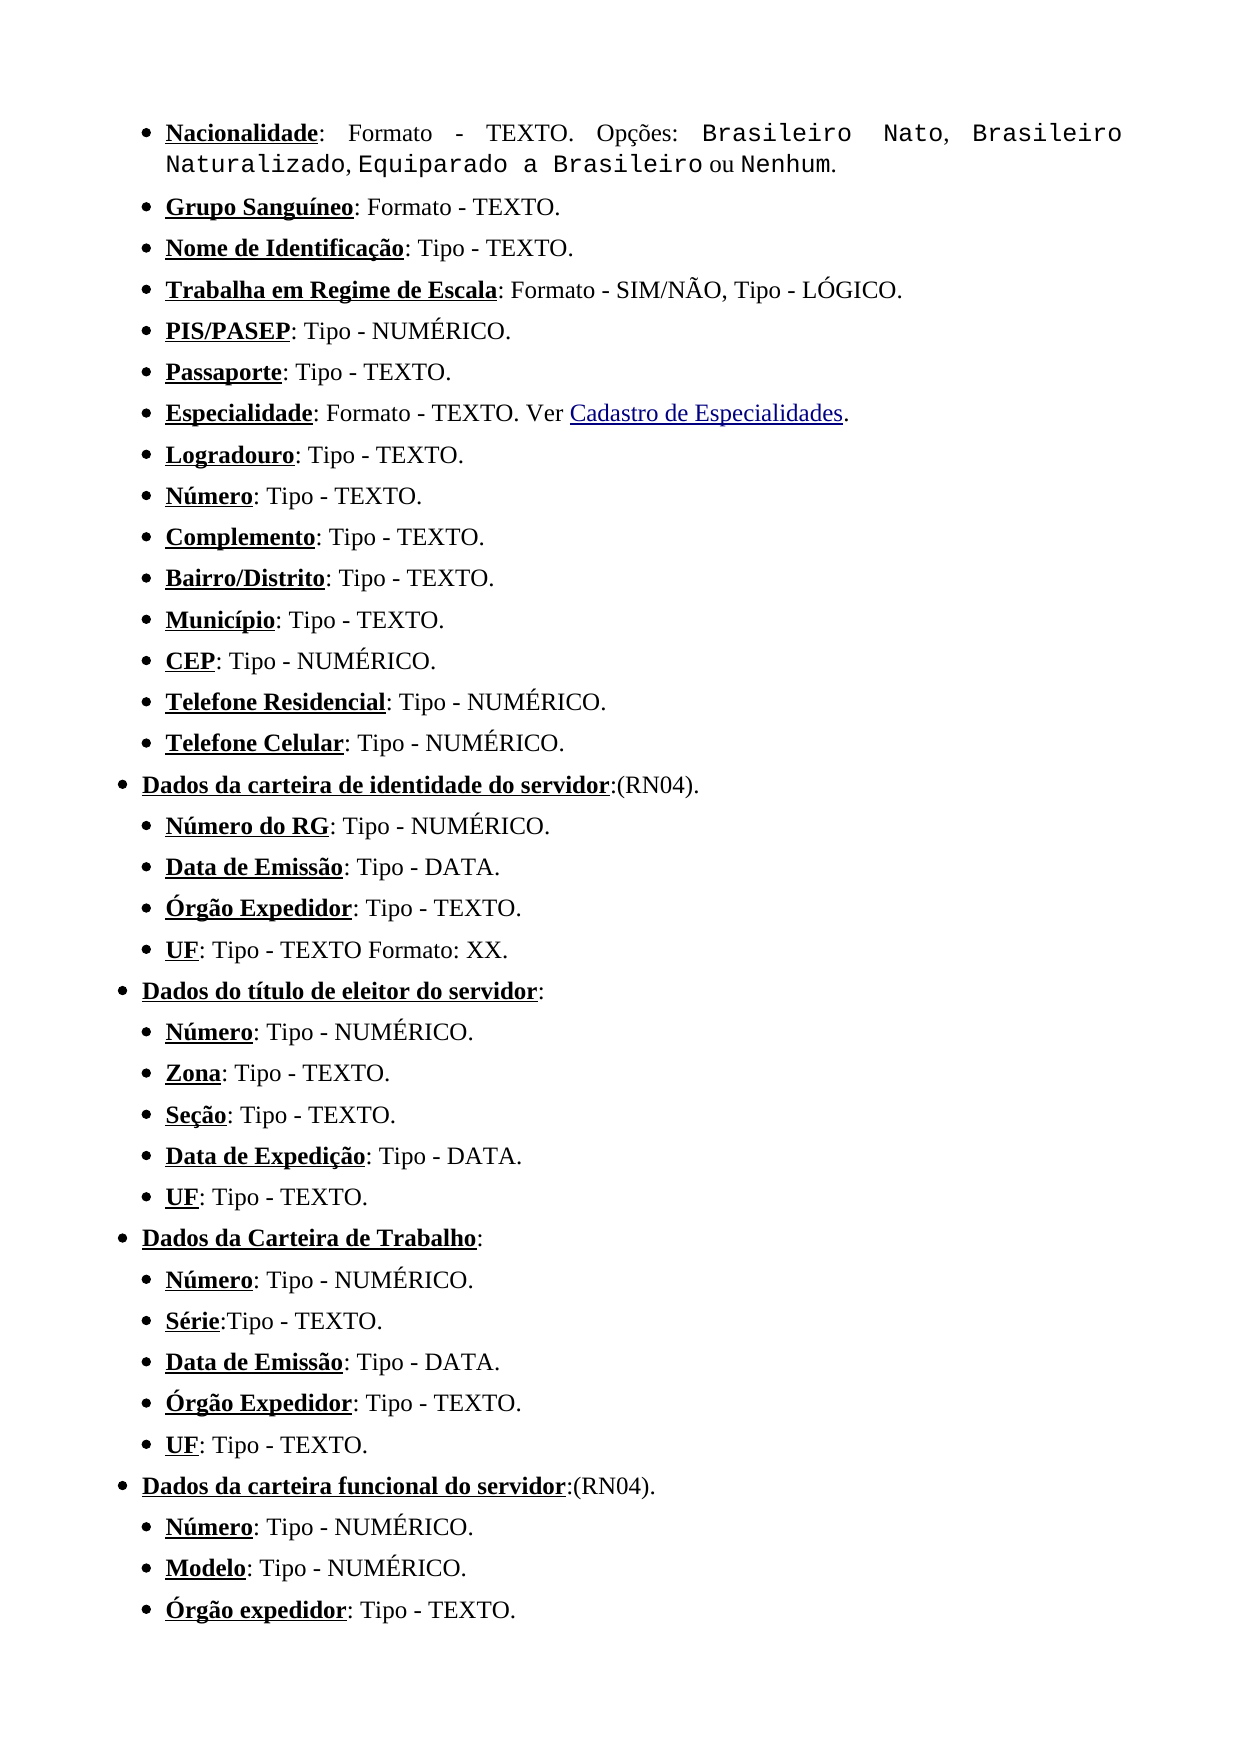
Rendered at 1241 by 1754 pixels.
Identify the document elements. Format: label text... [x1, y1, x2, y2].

list UF: Tipo - TEXTO Formato: XX. [142, 935, 1122, 963]
list Dados da carteira funcional do servidor:(RN04). [118, 1471, 1122, 1500]
list Zona: Tipo - TEXTO. [142, 1058, 1122, 1087]
list Nome de Identificação: Tipo - TEXTO. [142, 233, 1122, 262]
list Número do RG: Tipo - NUMÉRICO. [142, 811, 1122, 840]
list Série:Tipo - TEXTO. [142, 1306, 1122, 1335]
list Número: Tipo - NUMÉRICO. [142, 1512, 1122, 1541]
list Órgão Expedidor: Tipo - TEXTO. [142, 1388, 1122, 1417]
list CEP: Tipo - NUMÉRICO. [142, 646, 1122, 675]
list Telefone Residencial: Tipo - NUMÉRICO. [142, 687, 1122, 716]
list Seção: Tipo - TEXTO. [142, 1100, 1122, 1128]
list Dados do título de eleitor do servidor: [118, 976, 1122, 1005]
list UF: Tipo - TEXTO. [142, 1182, 1122, 1211]
list Trabalha em Regime de Escala: Formato - SIM/NÃO, Tipo - LÓGICO. [142, 275, 1122, 303]
list Grupo Sanguíneo: Formato - TEXTO. [142, 192, 1122, 221]
list Bairro/Distrito: Tipo - TEXTO. [142, 563, 1122, 592]
list Dados da carteira de identidade do servidor:(RN04). [118, 770, 1122, 798]
list Data de Emissão: Tipo - DATA. [142, 1347, 1122, 1376]
list PIS/PASEP: Tipo - NUMÉRICO. [142, 316, 1122, 345]
list Número: Tipo - NUMÉRICO. [142, 1017, 1122, 1046]
list Especialidade: Formato - TEXTO. Ver Cadastro de Especialidades. [142, 398, 1122, 427]
list Passaporte: Tipo - TEXTO. [142, 357, 1122, 386]
list Data de Expedição: Tipo - DATA. [142, 1141, 1122, 1170]
list Dados da Carteira de Trabalho: [118, 1223, 1122, 1252]
list Telefone Celular: Tipo - NUMÉRICO. [142, 728, 1122, 757]
list Logradouro: Tipo - TEXTO. [142, 440, 1122, 468]
list Data de Emissão: Tipo - DATA. [142, 852, 1122, 881]
list Município: Tipo - TEXTO. [142, 605, 1122, 633]
list Complemento: Tipo - TEXTO. [142, 522, 1122, 551]
list UF: Tipo - TEXTO. [142, 1430, 1122, 1458]
list Número: Tipo - NUMÉRICO. [142, 1265, 1122, 1293]
list Órgão expedidor: Tipo - TEXTO. [142, 1595, 1122, 1623]
list Número: Tipo - TEXTO. [142, 481, 1122, 510]
list Órgão Expedidor: Tipo - TEXTO. [142, 893, 1122, 922]
list Nacionalidade: Formato - TEXTO. Opções: Brasileiro Nato, Brasileiro Naturalizado, Equiparado a Brasileiro ou Nenhum. [142, 118, 1122, 180]
list Modelo: Tipo - NUMÉRICO. [142, 1553, 1122, 1582]
